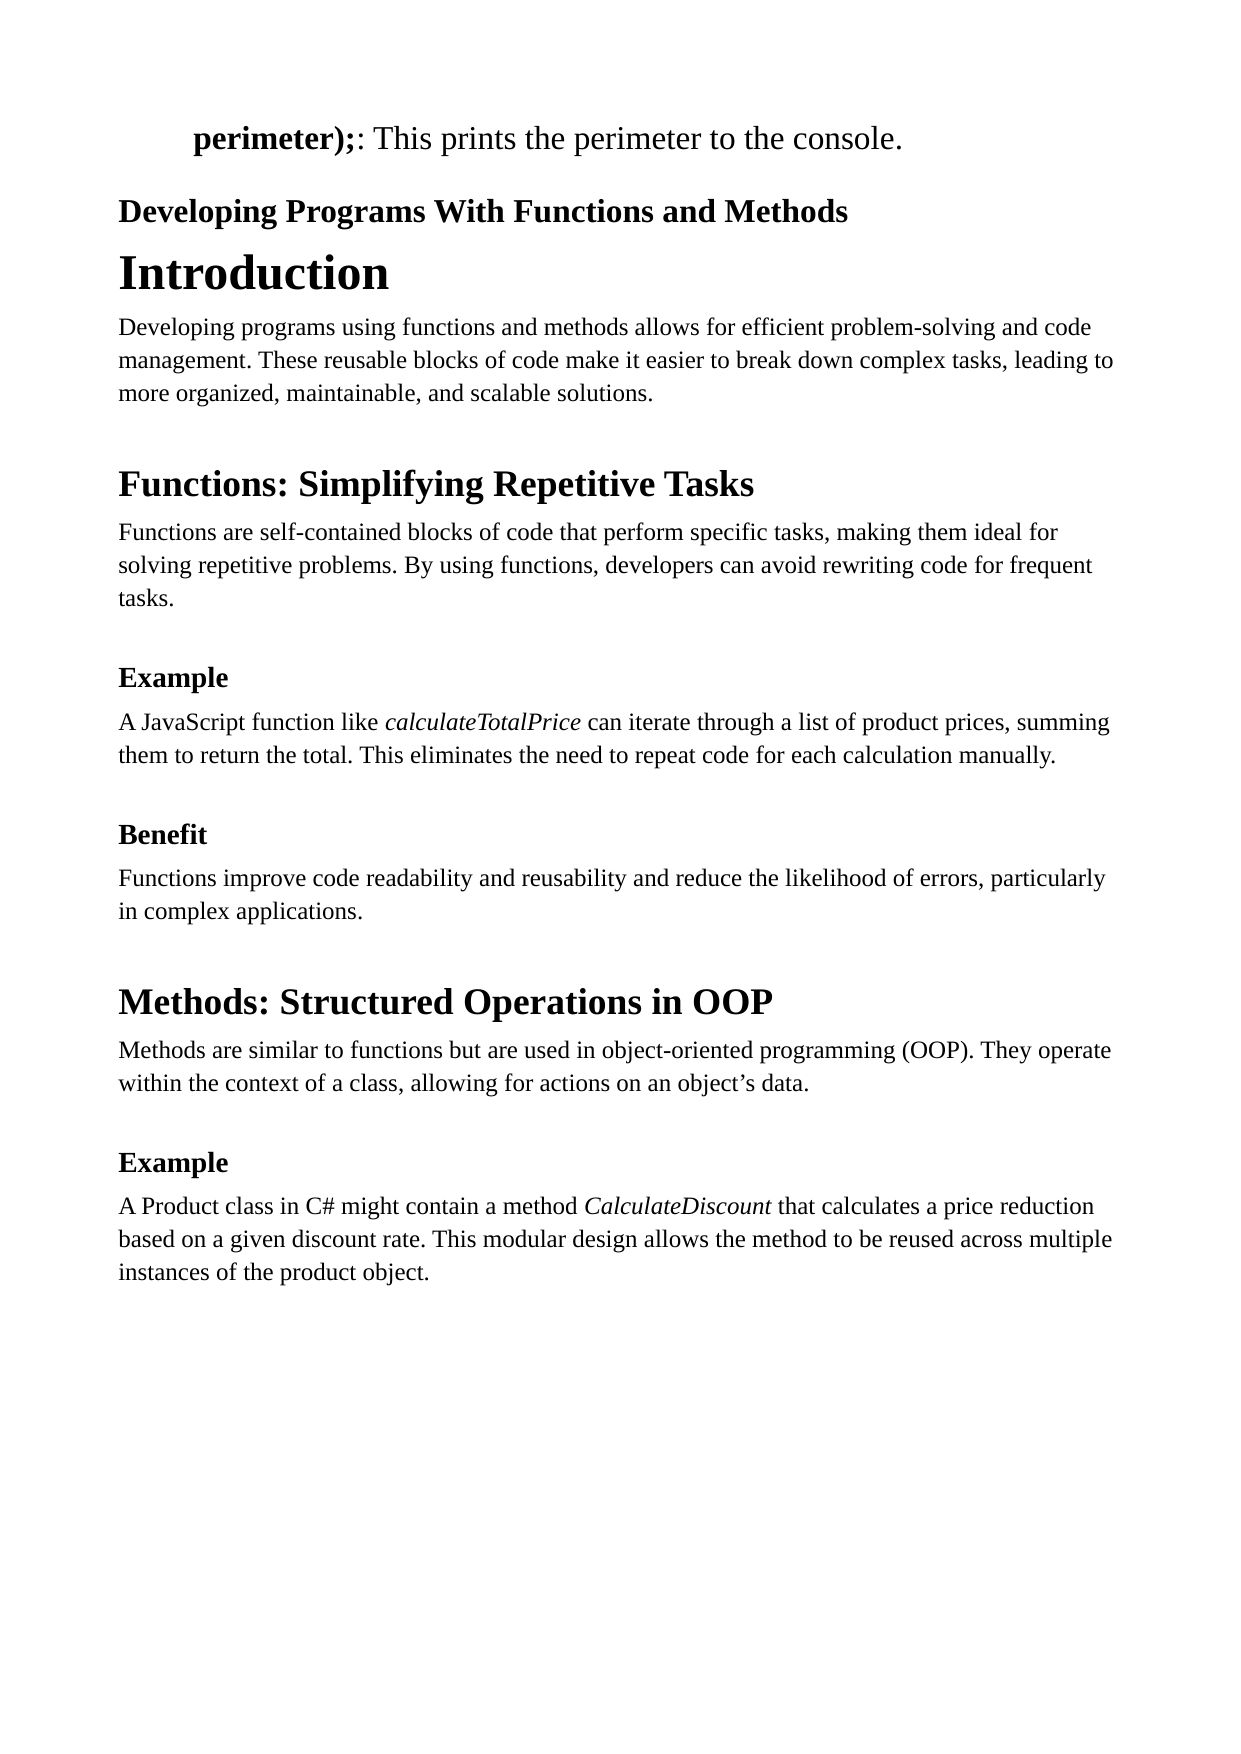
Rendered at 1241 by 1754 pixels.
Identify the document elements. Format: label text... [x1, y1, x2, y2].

subtitle Methods: Structured Operations in OOP [118, 979, 1122, 1022]
text Functions are self-contained blocks of code that perform specific tasks, making them ideal for solving repetitive problems. By using functions, developers can avoid rewriting code for frequent tasks. [118, 517, 1122, 612]
text Functions improve code readability and reusability and reduce the likelihood of errors, particularly in complex applications. [118, 863, 1122, 924]
subtitle Functions: Simplifying Repetitive Tasks [118, 462, 1122, 505]
subtitle Developing Programs With Functions and Methods [118, 192, 1122, 230]
list perimeter);: This prints the perimeter to the console. [156, 118, 1122, 156]
subtitle Introduction [118, 242, 1122, 300]
text A JavaScript function like calculateTotalPrice can iterate through a list of product prices, summing them to return the total. This eliminates the need to repeat code for each calculation manually. [118, 707, 1122, 768]
subtitle Example [118, 661, 1122, 694]
subtitle Benefit [118, 817, 1122, 850]
text A Product class in C# might contain a method CalculateDiscount that calculates a price reduction based on a given discount rate. This modular design allows the method to be reused across multiple instances of the product object. [118, 1191, 1122, 1286]
text Developing programs using functions and methods allows for efficient problem-solving and code management. These reusable blocks of code make it easier to break down complex tasks, leading to more organized, maintainable, and scalable solutions. [118, 312, 1122, 407]
subtitle Example [118, 1145, 1122, 1178]
text Methods are similar to functions but are used in object-oriented programming (OOP). They operate within the context of a class, allowing for actions on an object’s data. [118, 1035, 1122, 1097]
